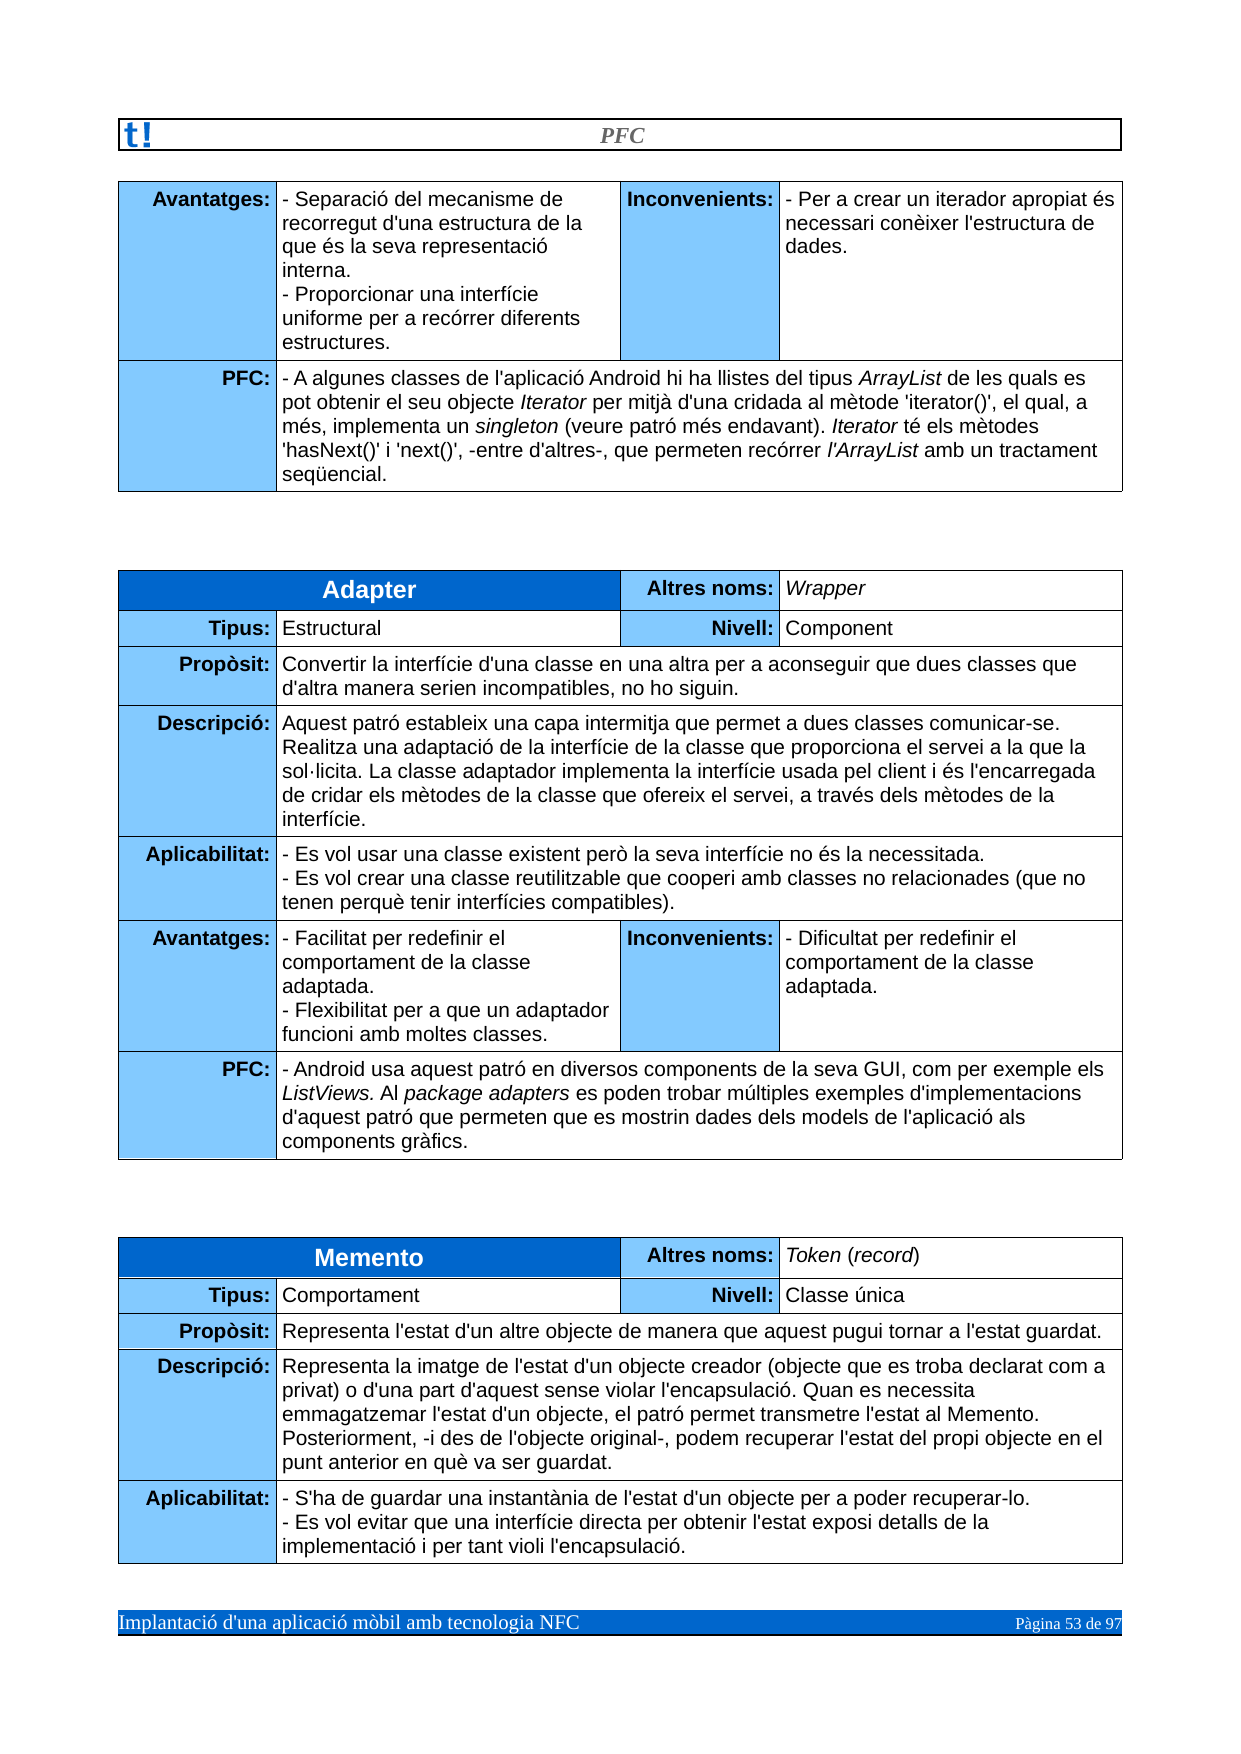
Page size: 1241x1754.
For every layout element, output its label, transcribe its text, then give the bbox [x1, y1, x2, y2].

table_cell Descripció: [119, 1350, 276, 1480]
table_cell Representa l'estat d'un altre objecte de manera que aquest pugui tornar a l'estat guardat. [277, 1314, 1122, 1348]
table_cell Aquest patró estableix una capa intermitja que permet a dues classes comunicar-se. Realitza una adaptació de la interfície de la classe que proporciona el servei a la que la sol·licita. La classe adaptador implementa la interfície usada pel client i és l'encarregada de cridar els mètodes de la classe que ofereix el servei, a través dels mètodes de la interfície. [277, 706, 1122, 836]
table_cell Nivell: [621, 1279, 779, 1313]
table_cell - Dificultat per redefinir el comportament de la classe adaptada. [780, 921, 1122, 1051]
picture [123, 121, 151, 148]
table_cell Comportament [277, 1279, 620, 1313]
table_cell Inconvenients: [621, 182, 779, 360]
table_cell Classe única [780, 1279, 1122, 1313]
table_cell - Es vol usar una classe existent però la seva interfície no és la necessitada. - Es vol crear una classe reutilitzable que cooperi amb classes no relacionades (que no tenen perquè tenir interfícies compatibles). [277, 837, 1122, 920]
table_cell - Facilitat per redefinir el comportament de la classe adaptada. - Flexibilitat per a que un adaptador funcioni amb moltes classes. [277, 921, 620, 1051]
table_cell - A algunes classes de l'aplicació Android hi ha llistes del tipus ArrayList de les quals es pot obtenir el seu objecte Iterator per mitjà d'una cridada al mètode 'iterator()', el qual, a més, implementa un singleton (veure patró més endavant). Iterator té els mètodes 'hasNext()' i 'next()', -entre d'altres-, que permeten recórrer l'ArrayList amb un tractament seqüencial. [277, 361, 1122, 491]
table_cell Aplicabilitat: [119, 837, 276, 920]
table_header Wrapper [780, 571, 1122, 610]
table_cell Convertir la interfície d'una classe en una altra per a aconseguir que dues classes que d'altra manera serien incompatibles, no ho siguin. [277, 647, 1122, 705]
table_cell - Per a crear un iterador apropiat és necessari conèixer l'estructura de dades. [780, 182, 1122, 360]
table_cell Avantatges: [119, 182, 276, 360]
table_cell Inconvenients: [621, 921, 779, 1051]
table_cell Propòsit: [119, 1314, 276, 1348]
table_cell Component [780, 611, 1122, 646]
table_header Altres noms: [621, 571, 779, 610]
table_cell Tipus: [119, 611, 276, 646]
table_header Memento [119, 1238, 620, 1277]
table_cell Propòsit: [119, 647, 276, 705]
table_cell - Separació del mecanisme de recorregut d'una estructura de la que és la seva representació interna. - Proporcionar una interfície uniforme per a recórrer diferents estructures. [277, 182, 620, 360]
table_cell PFC: [119, 1052, 276, 1158]
table_cell Descripció: [119, 706, 276, 836]
table_cell Nivell: [621, 611, 779, 646]
table_cell - S'ha de guardar una instantània de l'estat d'un objecte per a poder recuperar-lo. - Es vol evitar que una interfície directa per obtenir l'estat exposi detalls de la implementació i per tant violi l'encapsulació. [277, 1481, 1122, 1563]
table_cell Tipus: [119, 1279, 276, 1313]
table_header Adapter [119, 571, 620, 610]
table_cell PFC: [119, 361, 276, 491]
table_cell Avantatges: [119, 921, 276, 1051]
table_cell - Android usa aquest patró en diversos components de la seva GUI, com per exemple els ListViews. Al package adapters es poden trobar múltiples exemples d'implementacions d'aquest patró que permeten que es mostrin dades dels models de l'aplicació als components gràfics. [277, 1052, 1122, 1158]
table_cell Estructural [277, 611, 620, 646]
table_header Altres noms: [621, 1238, 779, 1277]
table_cell Representa la imatge de l'estat d'un objecte creador (objecte que es troba declarat com a privat) o d'una part d'aquest sense violar l'encapsulació. Quan es necessita emmagatzemar l'estat d'un objecte, el patró permet transmetre l'estat al Memento. Posteriorment, -i des de l'objecte original-, podem recuperar l'estat del propi objecte en el punt anterior en què va ser guardat. [277, 1350, 1122, 1480]
table_cell Aplicabilitat: [119, 1481, 276, 1563]
table_header Token (record) [780, 1238, 1122, 1277]
